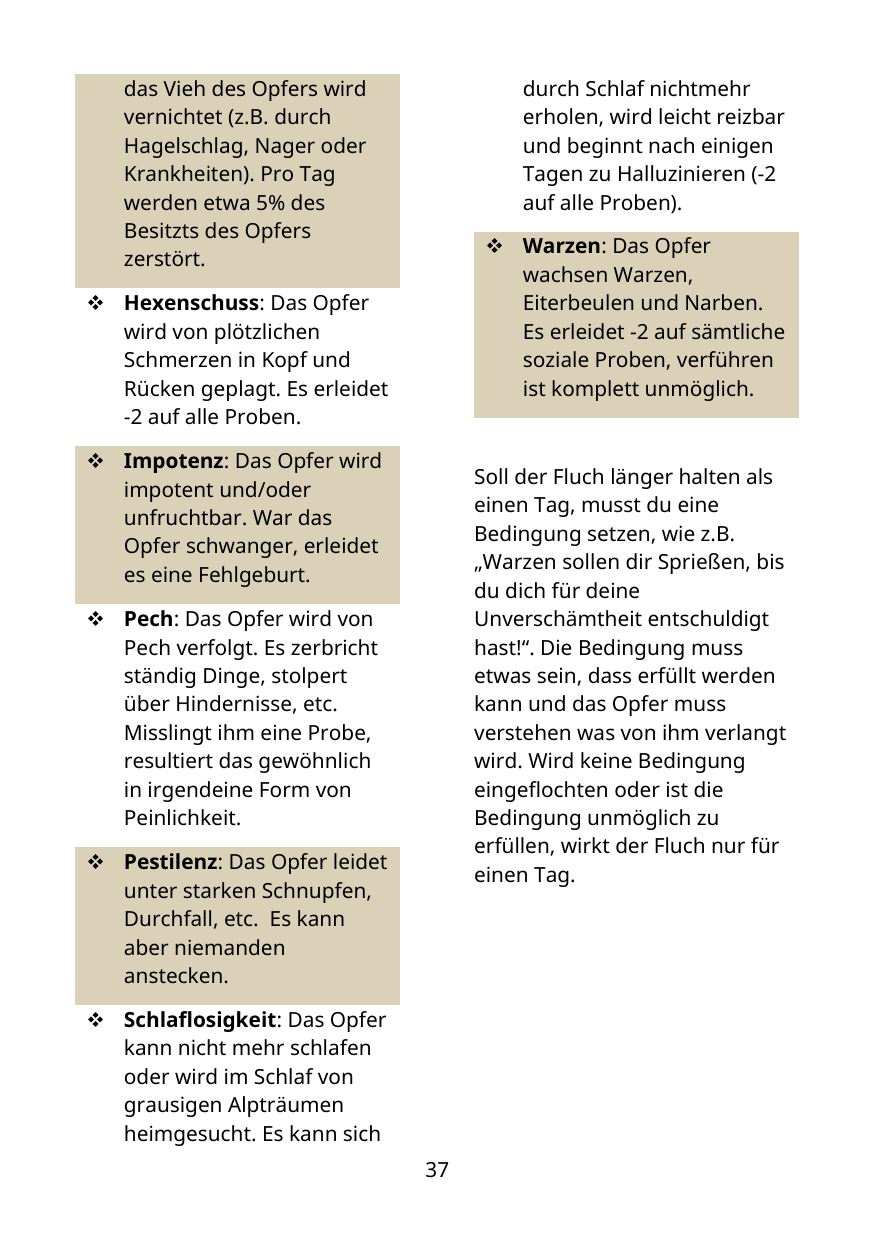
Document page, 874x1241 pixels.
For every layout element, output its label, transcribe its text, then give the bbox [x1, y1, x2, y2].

table_cell das Vieh des Opfers wird vernichtet (z.B. durch Hagelschlag, Nager oder Krankheiten). Pro Tag werden etwa 5% des Besitzts des Opfers zerstört. [75, 74, 400, 288]
table_cell Pech: Das Opfer wird von Pech verfolgt. Es zerbricht ständig Dinge, stolpert über Hindernisse, etc. Misslingt ihm eine Probe, resultiert das gewöhnlich in irgendeine Form von Peinlichkeit. [75, 604, 400, 847]
text Soll der Fluch länger halten als einen Tag, musst du eine Bedingung setzen, wie z.B. „Warzen sollen dir Sprießen, bis du dich für deine Unverschämtheit entschuldigt hast!“. Die Bedingung muss etwas sein, dass erfüllt werden kann und das Opfer muss verstehen was von ihm verlangt wird. Wird keine Bedingung eingeflochten oder ist die Bedingung unmöglich zu erfüllen, wirkt der Fluch nur für einen Tag. [474, 462, 799, 888]
table_cell Schlaflosigkeit: Das Opfer kann nicht mehr schlafen oder wird im Schlaf von grausigen Alpträumen heimgesucht. Es kann sich [75, 1005, 400, 1147]
table_cell Hexenschuss: Das Opfer wird von plötzlichen Schmerzen in Kopf und Rücken geplagt. Es erleidet -2 auf alle Proben. [75, 289, 400, 446]
table_cell Warzen: Das Opfer wachsen Warzen, Eiterbeulen und Narben. Es erleidet -2 auf sämtliche soziale Proben, verführen ist komplett unmöglich. [474, 232, 799, 418]
table_cell durch Schlaf nichtmehr erholen, wird leicht reizbar und beginnt nach einigen Tagen zu Halluzinieren (-2 auf alle Proben). [474, 74, 799, 232]
table_cell Pestilenz: Das Opfer leidet unter starken Schnupfen, Durchfall, etc. Es kann aber niemanden anstecken. [75, 847, 400, 1005]
table_cell Impotenz: Das Opfer wird impotent und/oder unfruchtbar. War das Opfer schwanger, erleidet es eine Fehlgeburt. [75, 446, 400, 604]
